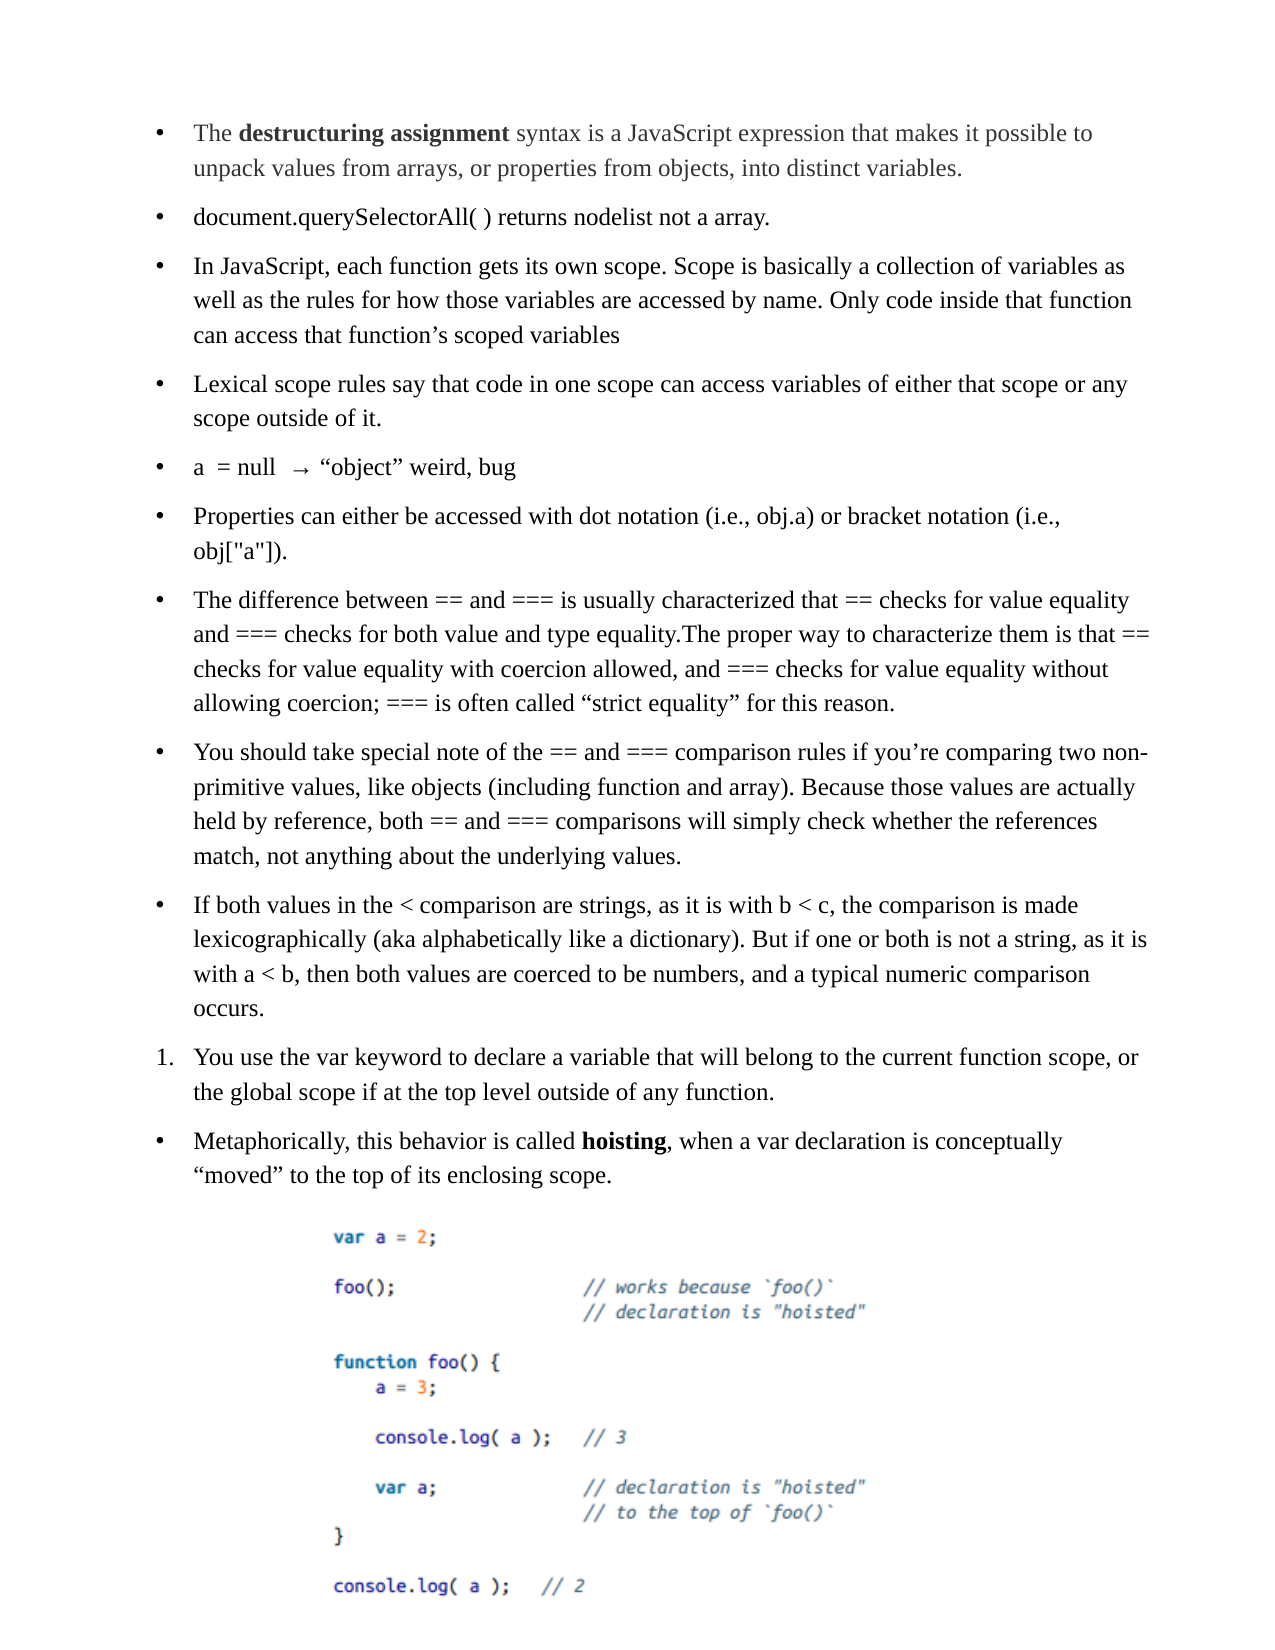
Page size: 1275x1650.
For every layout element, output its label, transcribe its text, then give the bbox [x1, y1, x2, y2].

list Properties can either be accessed with dot notation (i.e., obj.a) or bracket notation (i.e., obj["a"]). [156, 501, 1157, 564]
list The destructuring assignment syntax is a JavaScript expression that makes it possible to unpack values from arrays, or properties from objects, into distinct variables. [156, 118, 1157, 181]
list If both values in the < comparison are strings, as it is with b < c, the comparison is made lexicographically (aka alphabetically like a dictionary). But if one or both is not a string, as it is with a < b, then both values are coerced to be numbers, and a typical numeric comparison occurs. [156, 890, 1157, 1022]
list You use the var keyword to declare a variable that will belong to the current function scope, or the global scope if at the top level outside of any function. [156, 1042, 1157, 1106]
list document.querySelectorAll( ) returns nodelist not a array. [156, 202, 1157, 230]
list In JavaScript, each function gets its own scope. Scope is basically a collection of variables as well as the rules for how those variables are accessed by name. Only code inside that function can access that function’s scoped variables [156, 251, 1157, 348]
list You should take special note of the == and === comparison rules if you’re comparing two non-primitive values, like objects (including function and array). Because those values are actually held by reference, both == and === comparisons will simply check whether the references match, not anything about the underlying values. [156, 737, 1157, 869]
list a = null → “object” weird, bug [156, 452, 1157, 481]
list Metaphorically, this behavior is called hoisting, when a var declaration is conceptually “moved” to the top of its enclosing scope. [156, 1126, 1157, 1189]
list The difference between == and === is usually characterized that == checks for value equality and === checks for both value and type equality.The proper way to characterize them is that == checks for value equality with coercion allowed, and === checks for value equality without allowing coercion; === is often called “strict equality” for this reason. [156, 585, 1157, 717]
picture [279, 1209, 996, 1619]
list Lexical scope rules say that code in one scope can access variables of either that scope or any scope outside of it. [156, 369, 1157, 432]
